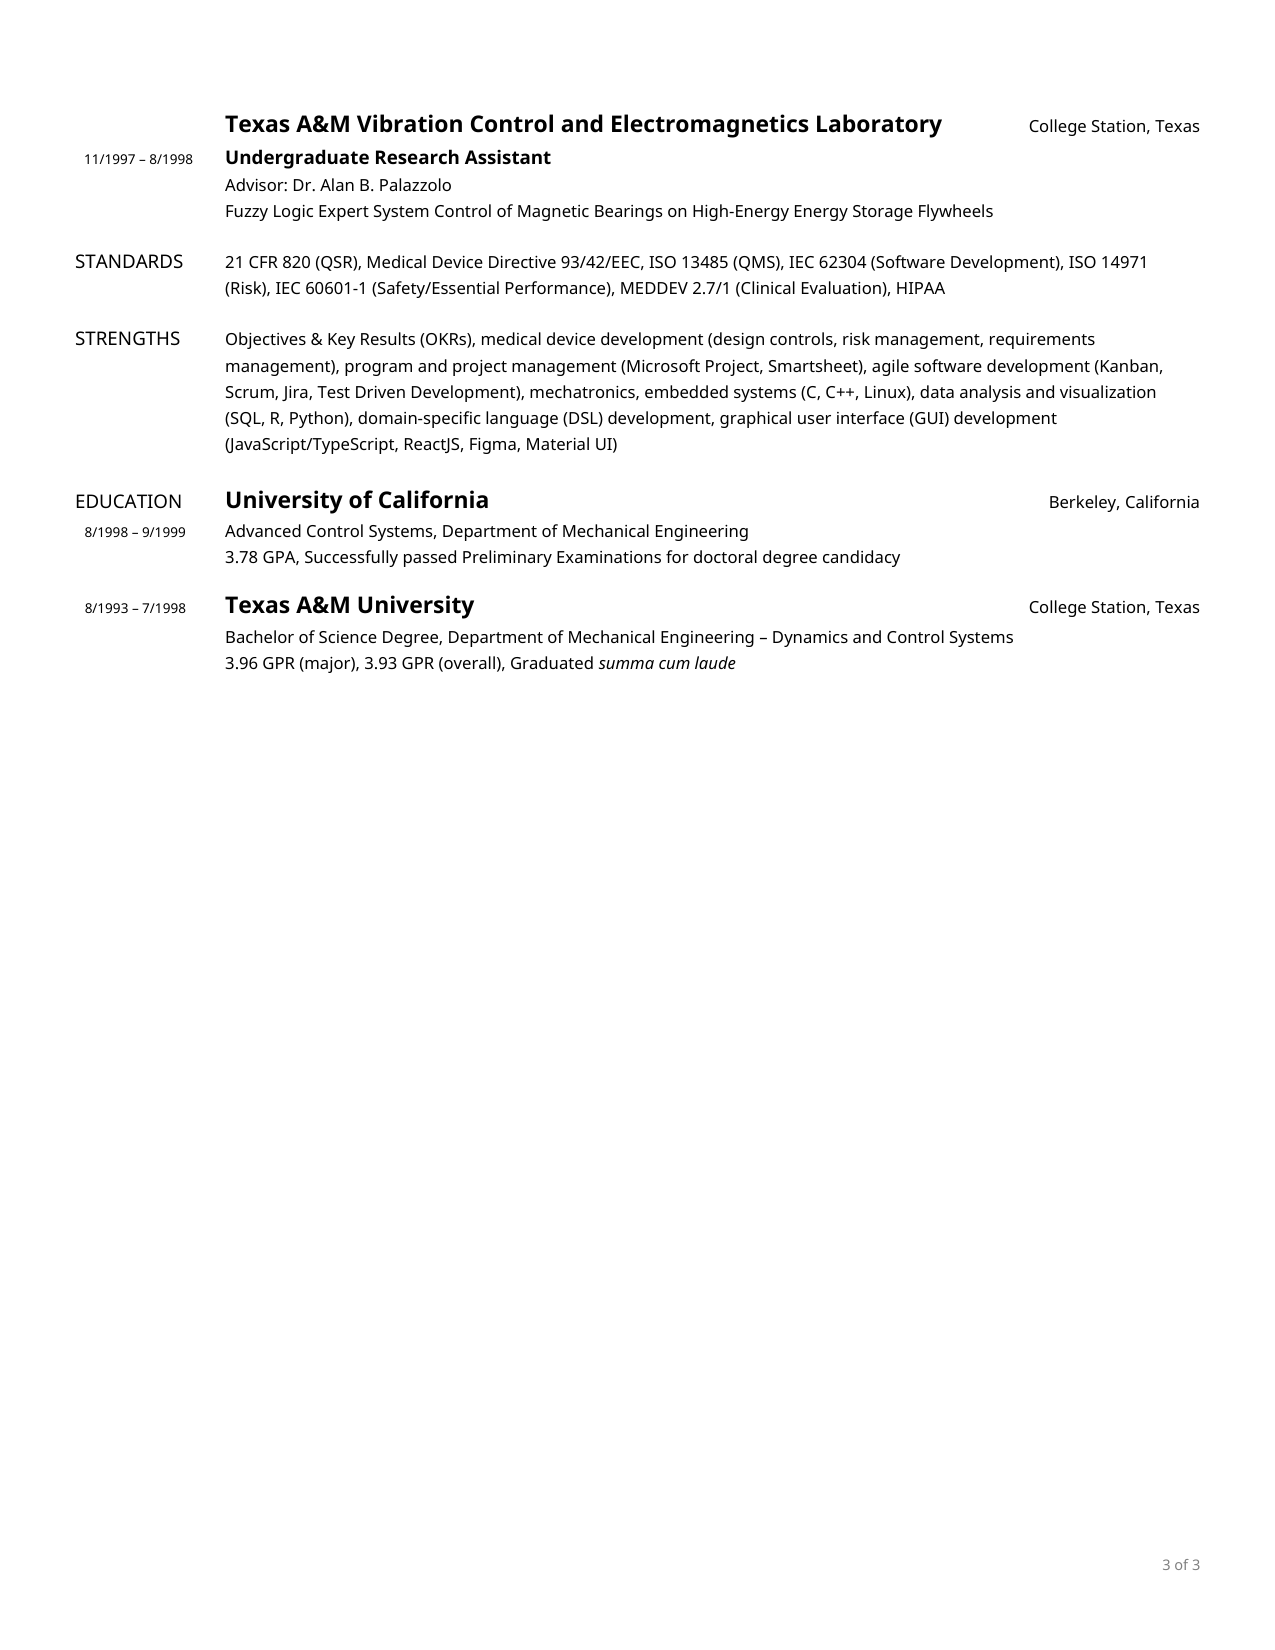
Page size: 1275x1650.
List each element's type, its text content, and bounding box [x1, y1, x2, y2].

text Advisor: Dr. Alan B. Palazzolo [75, 173, 1191, 196]
text Fuzzy Logic Expert System Control of Magnetic Bearings on High-Energy Energy Storage Flywheels [75, 199, 1191, 222]
text EDUCATION University of California Berkeley, California [75, 484, 1200, 515]
text 3.96 GPR (major), 3.93 GPR (overall), Graduated summa cum laude [75, 651, 1200, 674]
text STRENGTHS Objectives & Key Results (OKRs), medical device development (design controls, risk management, requirements management), program and project management (Microsoft Project, Smartsheet), agile software development (Kanban, Scrum, Jira, Test Driven Development), mechatronics, embedded systems (C, C++, Linux), data analysis and visualization (SQL, R, Python), domain-specific language (DSL) development, graphical user interface (GUI) development (JavaScript/TypeScript, ReactJS, Figma, Material UI) [75, 326, 1191, 455]
text 8/1998 – 9/1999 Advanced Control Systems, Department of Mechanical Engineering [75, 520, 1200, 543]
text STANDARDS 21 CFR 820 (QSR), Medical Device Directive 93/42/EEC, ISO 13485 (QMS), IEC 62304 (Software Development), ISO 14971 (Risk), IEC 60601-1 (Safety/Essential Performance), MEDDEV 2.7/1 (Clinical Evaluation), HIPAA [75, 248, 1191, 299]
text Texas A&M Vibration Control and Electromagnetics Laboratory College Station, Texas [75, 108, 1200, 139]
text Bachelor of Science Degree, Department of Mechanical Engineering – Dynamics and Control Systems [75, 625, 1200, 648]
text 8/1993 – 7/1998 Texas A&M University College Station, Texas [75, 589, 1200, 621]
text 3.78 GPA, Successfully passed Preliminary Examinations for doctoral degree candidacy [75, 546, 1200, 569]
text 11/1997 – 8/1998 Undergraduate Research Assistant [75, 144, 1191, 169]
